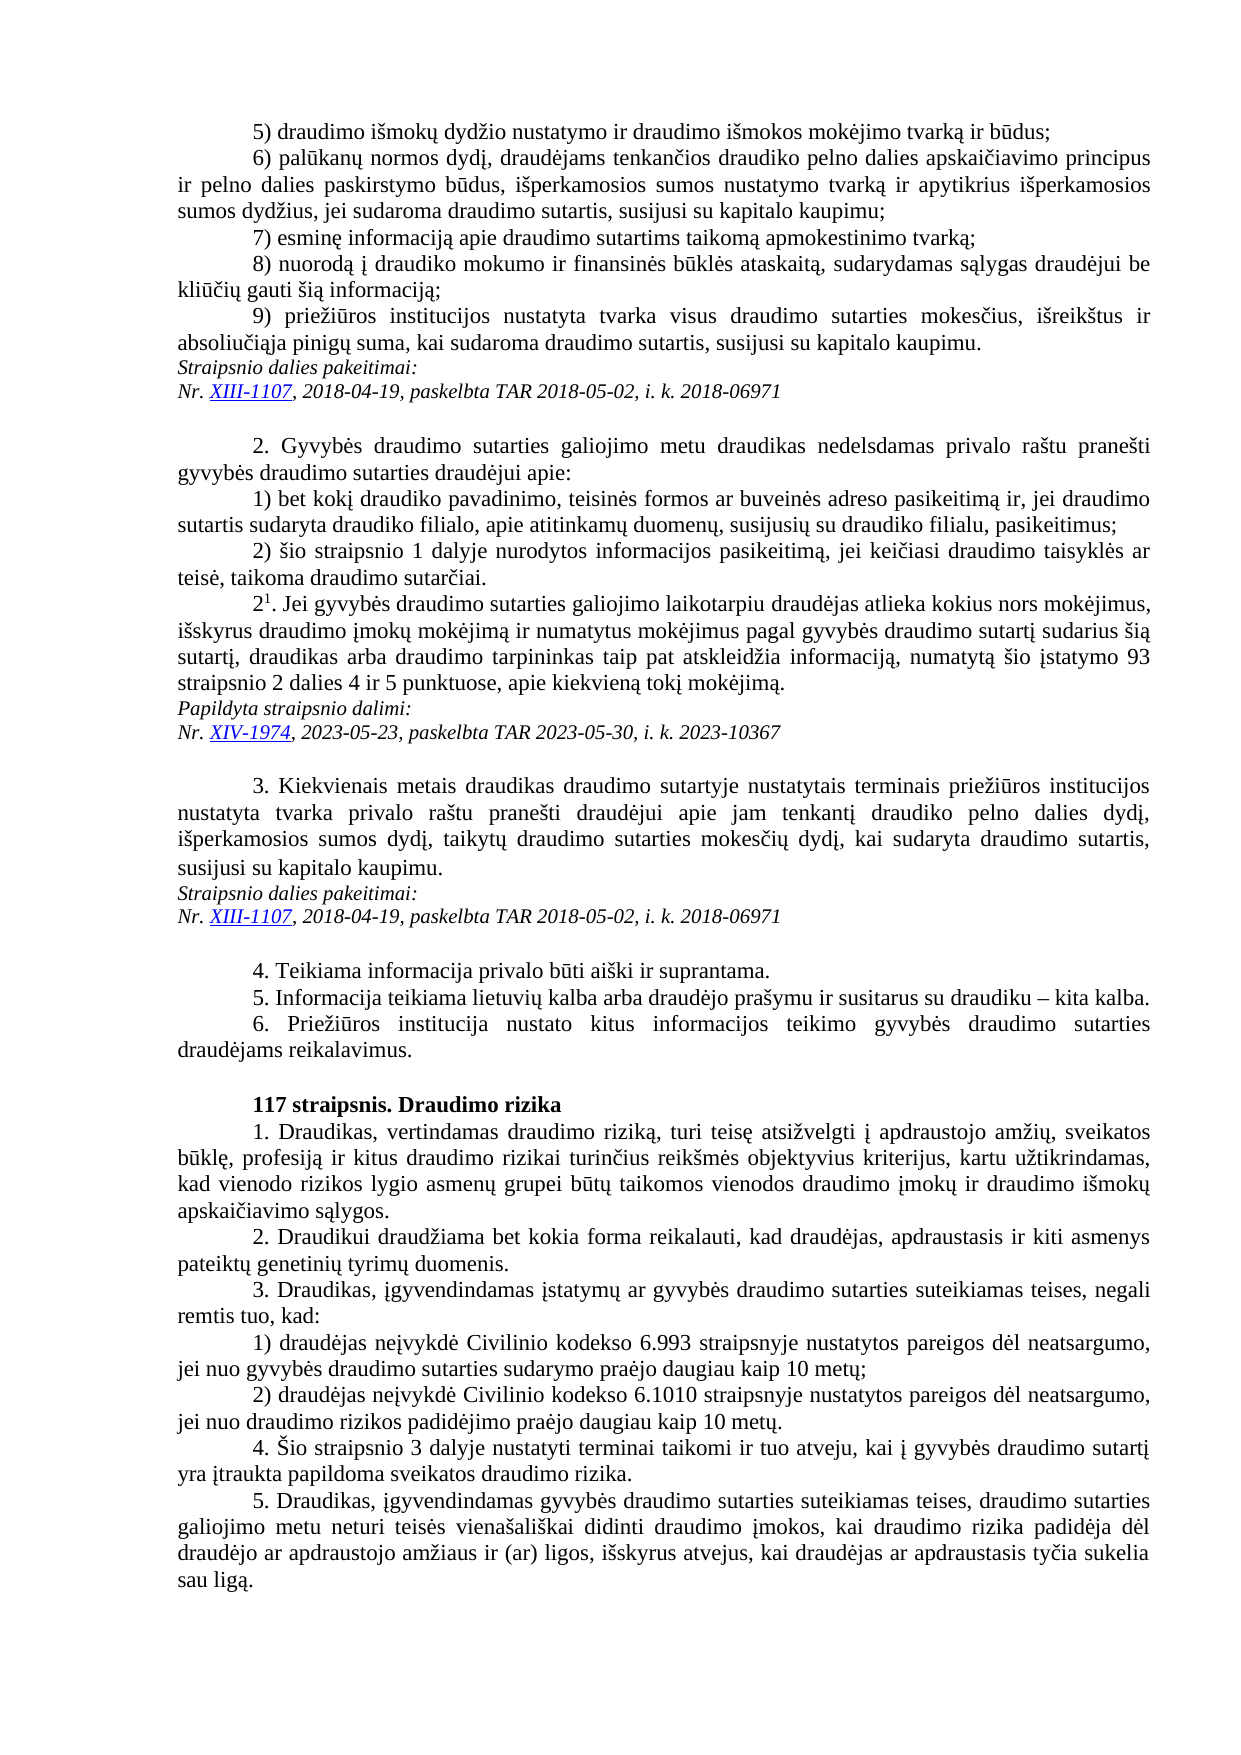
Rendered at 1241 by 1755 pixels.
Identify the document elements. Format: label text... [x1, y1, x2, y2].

text 6. Priežiūros institucija nustato kitus informacijos teikimo gyvybės draudimo sutarties draudėjams reikalavimus. [177, 1010, 1152, 1063]
text 5. Informacija teikiama lietuvių kalba arba draudėjo prašymu ir susitarus su draudiku – kita kalba. [177, 984, 1152, 1010]
text 2) draudėjas neįvykdė Civilinio kodekso 6.1010 straipsnyje nustatytos pareigos dėl neatsargumo, jei nuo draudimo rizikos padidėjimo praėjo daugiau kaip 10 metų. [177, 1381, 1152, 1434]
text 1) draudėjas neįvykdė Civilinio kodekso 6.993 straipsnyje nustatytos pareigos dėl neatsargumo, jei nuo gyvybės draudimo sutarties sudarymo praėjo daugiau kaip 10 metų; [177, 1329, 1152, 1381]
text 5. Draudikas, įgyvendindamas gyvybės draudimo sutarties suteikiamas teises, draudimo sutarties galiojimo metu neturi teisės vienašališkai didinti draudimo įmokos, kai draudimo rizika padidėja dėl draudėjo ar apdraustojo amžiaus ir (ar) ligos, išskyrus atvejus, kai draudėjas ar apdraustasis tyčia sukelia sau ligą. [177, 1487, 1152, 1592]
text Nr. XIII-1107, 2018-04-19, paskelbta TAR 2018-05-02, i. k. 2018-06971 [177, 904, 1152, 928]
text 117 straipsnis. Draudimo rizika [177, 1091, 1152, 1118]
text 4. Teikiama informacija privalo būti aiški ir suprantama. [177, 957, 1152, 984]
text 9) priežiūros institucijos nustatyta tvarka visus draudimo sutarties mokesčius, išreikštus ir absoliučiąja pinigų suma, kai sudaroma draudimo sutartis, susijusi su kapitalo kaupimu. [177, 303, 1152, 355]
text Straipsnio dalies pakeitimai: [177, 355, 1152, 379]
text 2. Draudikui draudžiama bet kokia forma reikalauti, kad draudėjas, apdraustasis ir kiti asmenys pateiktų genetinių tyrimų duomenis. [177, 1223, 1152, 1276]
text 5) draudimo išmokų dydžio nustatymo ir draudimo išmokos mokėjimo tvarką ir būdus; [177, 118, 1152, 144]
text 1) bet kokį draudiko pavadinimo, teisinės formos ar buveinės adreso pasikeitimą ir, jei draudimo sutartis sudaryta draudiko filialo, apie atitinkamų duomenų, susijusių su draudiko filialu, pasikeitimus; [177, 485, 1152, 538]
text 7) esminę informaciją apie draudimo sutartims taikomą apmokestinimo tvarką; [177, 223, 1152, 250]
text Nr. XIII-1107, 2018-04-19, paskelbta TAR 2018-05-02, i. k. 2018-06971 [177, 379, 1152, 403]
text 1. Draudikas, vertindamas draudimo riziką, turi teisę atsižvelgti į apdraustojo amžių, sveikatos būklę, profesiją ir kitus draudimo rizikai turinčius reikšmės objektyvius kriterijus, kartu užtikrindamas, kad vienodo rizikos lygio asmenų grupei būtų taikomos vienodos draudimo įmokų ir draudimo išmokų apskaičiavimo sąlygos. [177, 1118, 1152, 1223]
text 4. Šio straipsnio 3 dalyje nustatyti terminai taikomi ir tuo atveju, kai į gyvybės draudimo sutartį yra įtraukta papildoma sveikatos draudimo rizika. [177, 1434, 1152, 1487]
text 3. Draudikas, įgyvendindamas įstatymų ar gyvybės draudimo sutarties suteikiamas teises, negali remtis tuo, kad: [177, 1276, 1152, 1329]
text Straipsnio dalies pakeitimai: [177, 880, 1152, 904]
text 2. Gyvybės draudimo sutarties galiojimo metu draudikas nedelsdamas privalo raštu pranešti gyvybės draudimo sutarties draudėjui apie: [177, 432, 1152, 485]
text 2) šio straipsnio 1 dalyje nurodytos informacijos pasikeitimą, jei keičiasi draudimo taisyklės ar teisė, taikoma draudimo sutarčiai. [177, 538, 1152, 590]
text 8) nuorodą į draudiko mokumo ir finansinės būklės ataskaitą, sudarydamas sąlygas draudėjui be kliūčių gauti šią informaciją; [177, 250, 1152, 303]
text Papildyta straipsnio dalimi: [177, 696, 1152, 720]
text 21. Jei gyvybės draudimo sutarties galiojimo laikotarpiu draudėjas atlieka kokius nors mokėjimus, išskyrus draudimo įmokų mokėjimą ir numatytus mokėjimus pagal gyvybės draudimo sutartį sudarius šią sutartį, draudikas arba draudimo tarpininkas taip pat atskleidžia informaciją, numatytą šio įstatymo 93 straipsnio 2 dalies 4 ir 5 punktuose, apie kiekvieną tokį mokėjimą. [177, 590, 1152, 696]
text 3. Kiekvienais metais draudikas draudimo sutartyje nustatytais terminais priežiūros institucijos nustatyta tvarka privalo raštu pranešti draudėjui apie jam tenkantį draudiko pelno dalies dydį, išperkamosios sumos dydį, taikytų draudimo sutarties mokesčių dydį, kai sudaryta draudimo sutartis, susijusi su kapitalo kaupimu. [177, 773, 1152, 880]
text 6) palūkanų normos dydį, draudėjams tenkančios draudiko pelno dalies apskaičiavimo principus ir pelno dalies paskirstymo būdus, išperkamosios sumos nustatymo tvarką ir apytikrius išperkamosios sumos dydžius, jei sudaroma draudimo sutartis, susijusi su kapitalo kaupimu; [177, 144, 1152, 223]
text Nr. XIV-1974, 2023-05-23, paskelbta TAR 2023-05-30, i. k. 2023-10367 [177, 720, 1152, 744]
